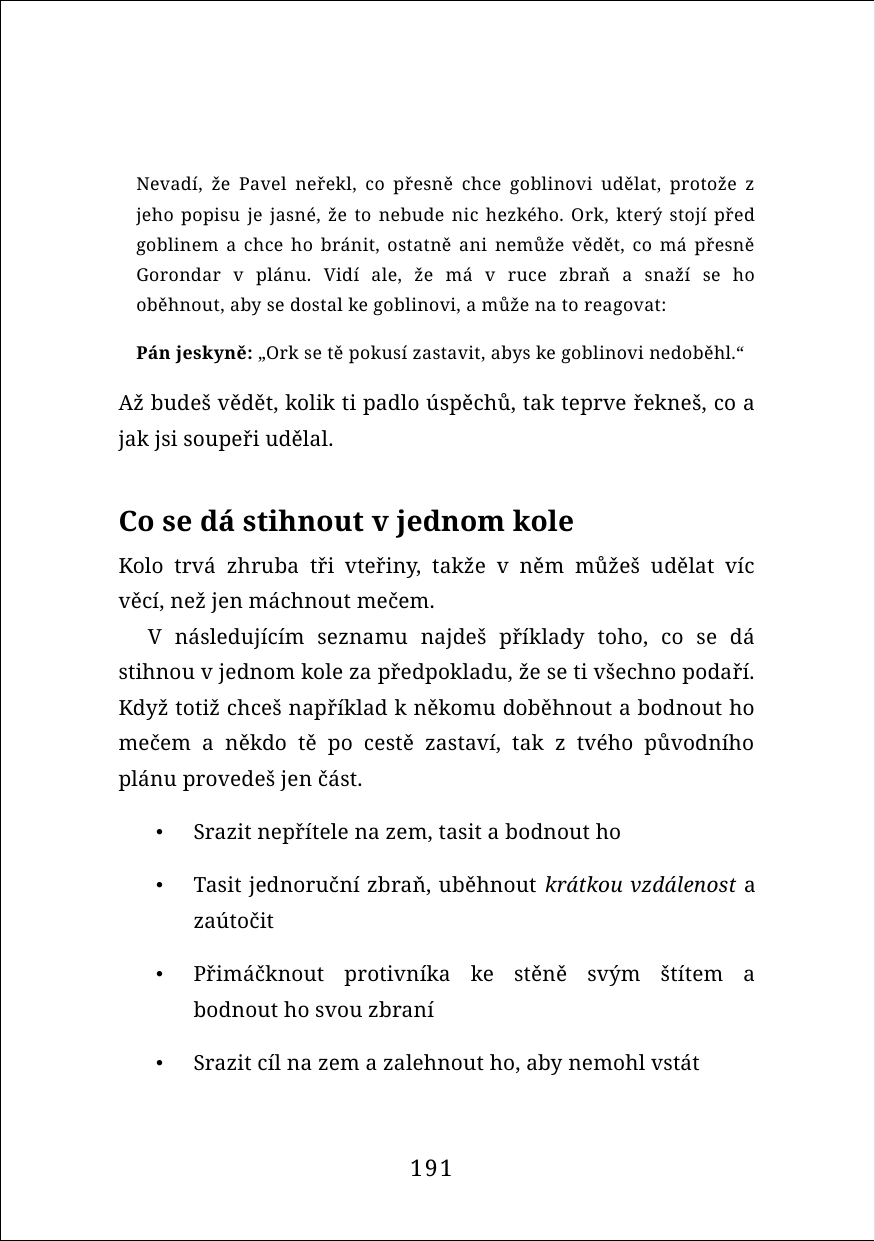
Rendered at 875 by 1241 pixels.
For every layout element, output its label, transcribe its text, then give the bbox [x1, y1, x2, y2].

text Nevadí, že Pavel neřekl, co přesně chce goblinovi udělat, protože z jeho popisu je jasné, že to nebude nic hezkého. Ork, který stojí před goblinem a chce ho bránit, ostatně ani nemůže vědět, co má přesně Gorondar v plánu. Vidí ale, že má v ruce zbraň a snaží se ho oběhnout, aby se dostal ke goblinovi, a může na to reagovat: [136, 172, 756, 317]
text Pán jeskyně: „Ork se tě pokusí zastavit, abys ke goblinovi nedoběhl.“ [136, 341, 756, 365]
text Až budeš vědět, kolik ti padlo úspěchů, tak teprve řekneš, co a jak jsi soupeři udělal. [118, 388, 756, 452]
subtitle Co se dá stihnout v jednom kole [118, 501, 756, 539]
list Srazit cíl na zem a zalehnout ho, aby nemohl vstát [156, 1048, 756, 1076]
list Přimáčknout protivníka ke stěně svým štítem a bodnout ho svou zbraní [156, 959, 756, 1023]
list Tasit jednoruční zbraň, uběhnout krátkou vzdálenost a zaútočit [156, 871, 756, 934]
text Kolo trvá zhruba tři vteřiny, takže v něm můžeš udělat víc věcí, než jen máchnout mečem. V následujícím seznamu najdeš příklady toho, co se dá stihnou v jednom kole za předpokladu, že se ti všechno podaří. Když totiž chceš například k někomu doběhnout a bodnout ho mečem a někdo tě po cestě zastaví, tak z tvého původního plánu provedeš jen část. [118, 551, 756, 792]
list Srazit nepřítele na zem, tasit a bodnout ho [156, 817, 756, 846]
